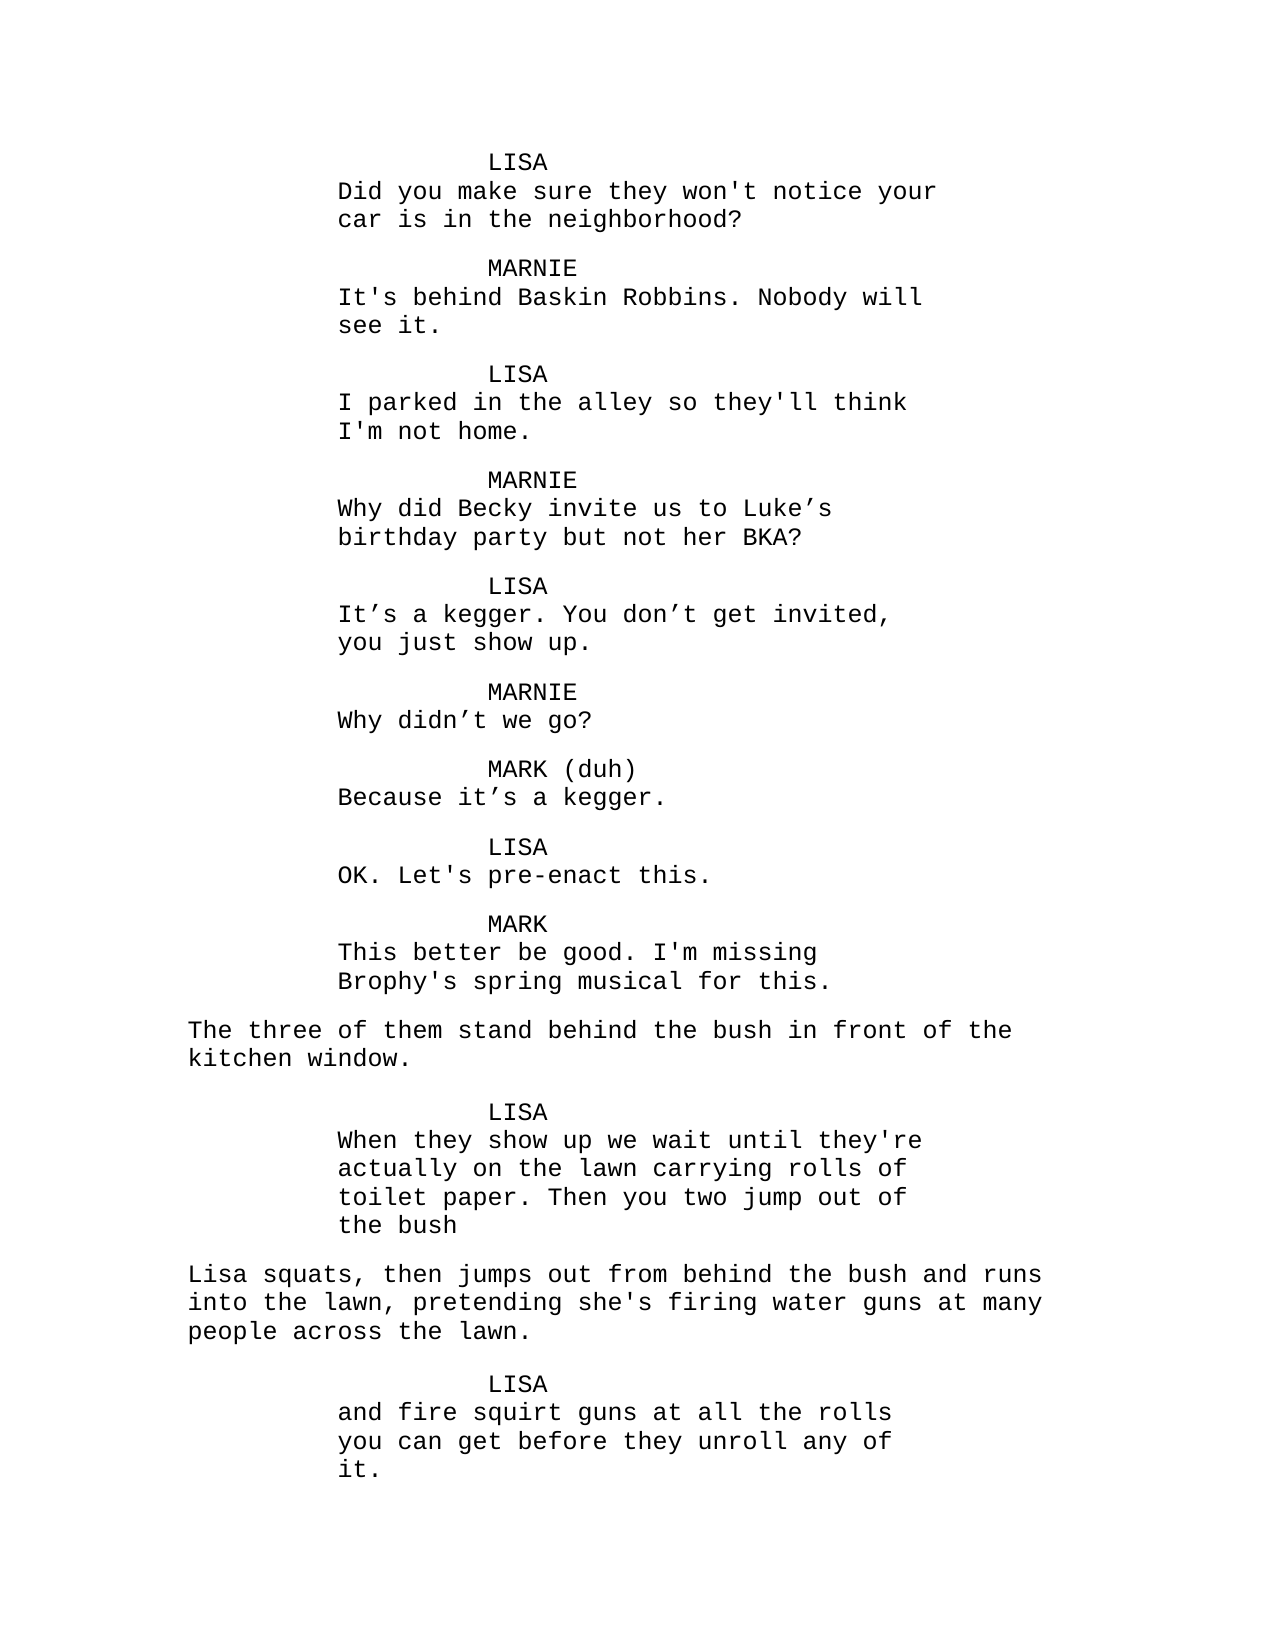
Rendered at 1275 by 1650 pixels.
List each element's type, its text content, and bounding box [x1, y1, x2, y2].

text LISA [187, 362, 1087, 390]
text MARNIE [187, 467, 1087, 496]
text and fire squirt guns at all the rolls you can get before they unroll any of it. [337, 1400, 937, 1485]
text LISA [187, 1099, 1087, 1127]
text Why didn’t we go? [337, 707, 937, 736]
text OK. Let's pre-enact this. [337, 862, 937, 891]
text MARNIE [187, 256, 1087, 284]
text MARK (duh) [187, 757, 1087, 785]
text MARNIE [187, 679, 1087, 707]
text LISA [187, 150, 1087, 178]
text LISA [187, 834, 1087, 862]
text Why did Becky invite us to Luke’s birthday party but not her BKA? [337, 496, 937, 552]
text It's behind Baskin Robbins. Nobody will see it. [337, 284, 937, 341]
text I parked in the alley so they'll think I'm not home. [337, 390, 937, 447]
text Because it’s a kegger. [337, 785, 937, 813]
text It’s a kegger. You don’t get invited, you just show up. [337, 602, 937, 658]
text Lisa squats, then jumps out from behind the bush and runs into the lawn, pretending she's firing water guns at many people across the lawn. [187, 1262, 1087, 1347]
text LISA [187, 573, 1087, 602]
text When they show up we wait until they're actually on the lawn carrying rolls of toilet paper. Then you two jump out of the bush [337, 1127, 937, 1241]
text LISA [187, 1372, 1087, 1400]
text MARK [187, 912, 1087, 940]
text Did you make sure they won't notice your car is in the neighborhood? [337, 178, 937, 235]
text The three of them stand behind the bush in front of the kitchen window. [187, 1017, 1087, 1074]
text This better be good. I'm missing Brophy's spring musical for this. [337, 940, 937, 997]
